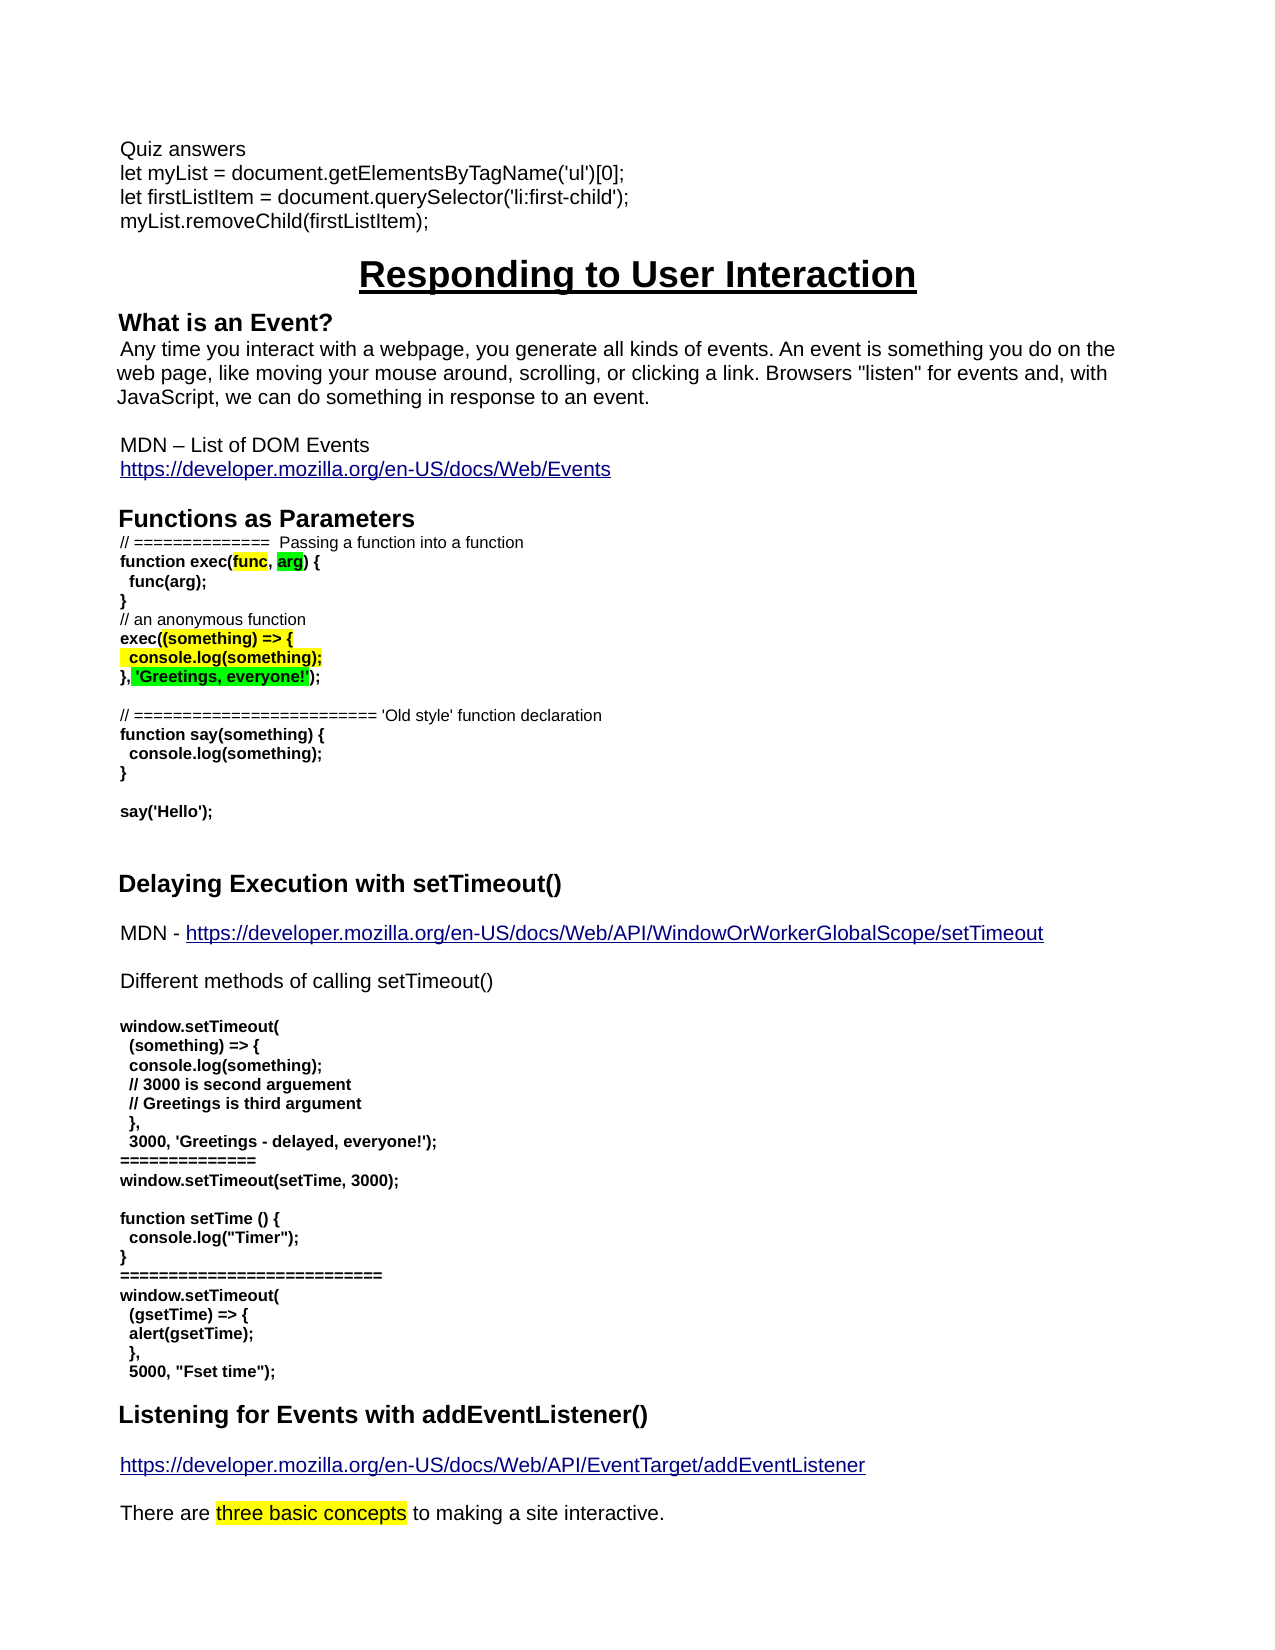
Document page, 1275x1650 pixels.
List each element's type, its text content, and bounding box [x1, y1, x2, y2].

text window.setTimeout(setTime, 3000); [117, 1170, 1157, 1189]
text }, [117, 1343, 1157, 1362]
text ============== [117, 1151, 1157, 1170]
text } [117, 763, 1157, 782]
subtitle Responding to User Interaction [118, 252, 1157, 295]
text // ============== Passing a function into a function [117, 533, 1157, 552]
text Quiz answers [117, 137, 1157, 161]
text window.setTimeout( [117, 1285, 1157, 1304]
text (gsetTime) => { [117, 1304, 1157, 1324]
text console.log("Timer"); [117, 1228, 1157, 1247]
text }, 'Greetings, everyone!'); [117, 667, 1157, 686]
subtitle Listening for Events with addEventListener() [118, 1400, 1157, 1429]
text =========================== [117, 1266, 1157, 1285]
text console.log(something); [117, 648, 1157, 667]
text https://developer.mozilla.org/en-US/docs/Web/Events [117, 456, 1157, 480]
text There are three basic concepts to making a site interactive. [117, 1501, 1157, 1525]
text } [117, 591, 1157, 610]
text 3000, 'Greetings - delayed, everyone!'); [117, 1132, 1157, 1151]
text MDN – List of DOM Events [117, 432, 1157, 456]
text // an anonymous function [117, 610, 1157, 629]
text window.setTimeout( [117, 1017, 1157, 1036]
text MDN - https://developer.mozilla.org/en-US/docs/Web/API/WindowOrWorkerGlobalScope/setTimeout [117, 921, 1157, 945]
text // ========================= 'Old style' function declaration [117, 706, 1157, 725]
text let firstListItem = document.querySelector('li:first-child'); [117, 185, 1157, 209]
text say('Hello'); [117, 801, 1157, 821]
text Any time you interact with a webpage, you generate all kinds of events. An event is something you do on the web page, like moving your mouse around, scrolling, or clicking a link. Browsers "listen" for events and, with JavaScript, we can do something in response to an event. [117, 337, 1157, 408]
text exec((something) => { [117, 629, 1157, 648]
text https://developer.mozilla.org/en-US/docs/Web/API/EventTarget/addEventListener [117, 1453, 1157, 1477]
text myList.removeChild(firstListItem); [117, 209, 1157, 233]
text 5000, "Fset time"); [117, 1362, 1157, 1381]
text console.log(something); [117, 744, 1157, 763]
text Different methods of calling setTimeout() [117, 969, 1157, 993]
text } [117, 1247, 1157, 1266]
text let myList = document.getElementsByTagName('ul')[0]; [117, 161, 1157, 185]
text (something) => { [117, 1036, 1157, 1055]
subtitle Functions as Parameters [118, 504, 1157, 533]
text }, [117, 1113, 1157, 1132]
text // 3000 is second arguement [117, 1074, 1157, 1094]
text // Greetings is third argument [117, 1094, 1157, 1113]
subtitle What is an Event? [118, 308, 1157, 337]
subtitle Delaying Execution with setTimeout() [118, 868, 1157, 897]
text function exec(func, arg) { [117, 552, 1157, 571]
text func(arg); [117, 571, 1157, 591]
text function say(something) { [117, 725, 1157, 744]
text function setTime () { [117, 1209, 1157, 1228]
text console.log(something); [117, 1055, 1157, 1074]
text alert(gsetTime); [117, 1324, 1157, 1343]
